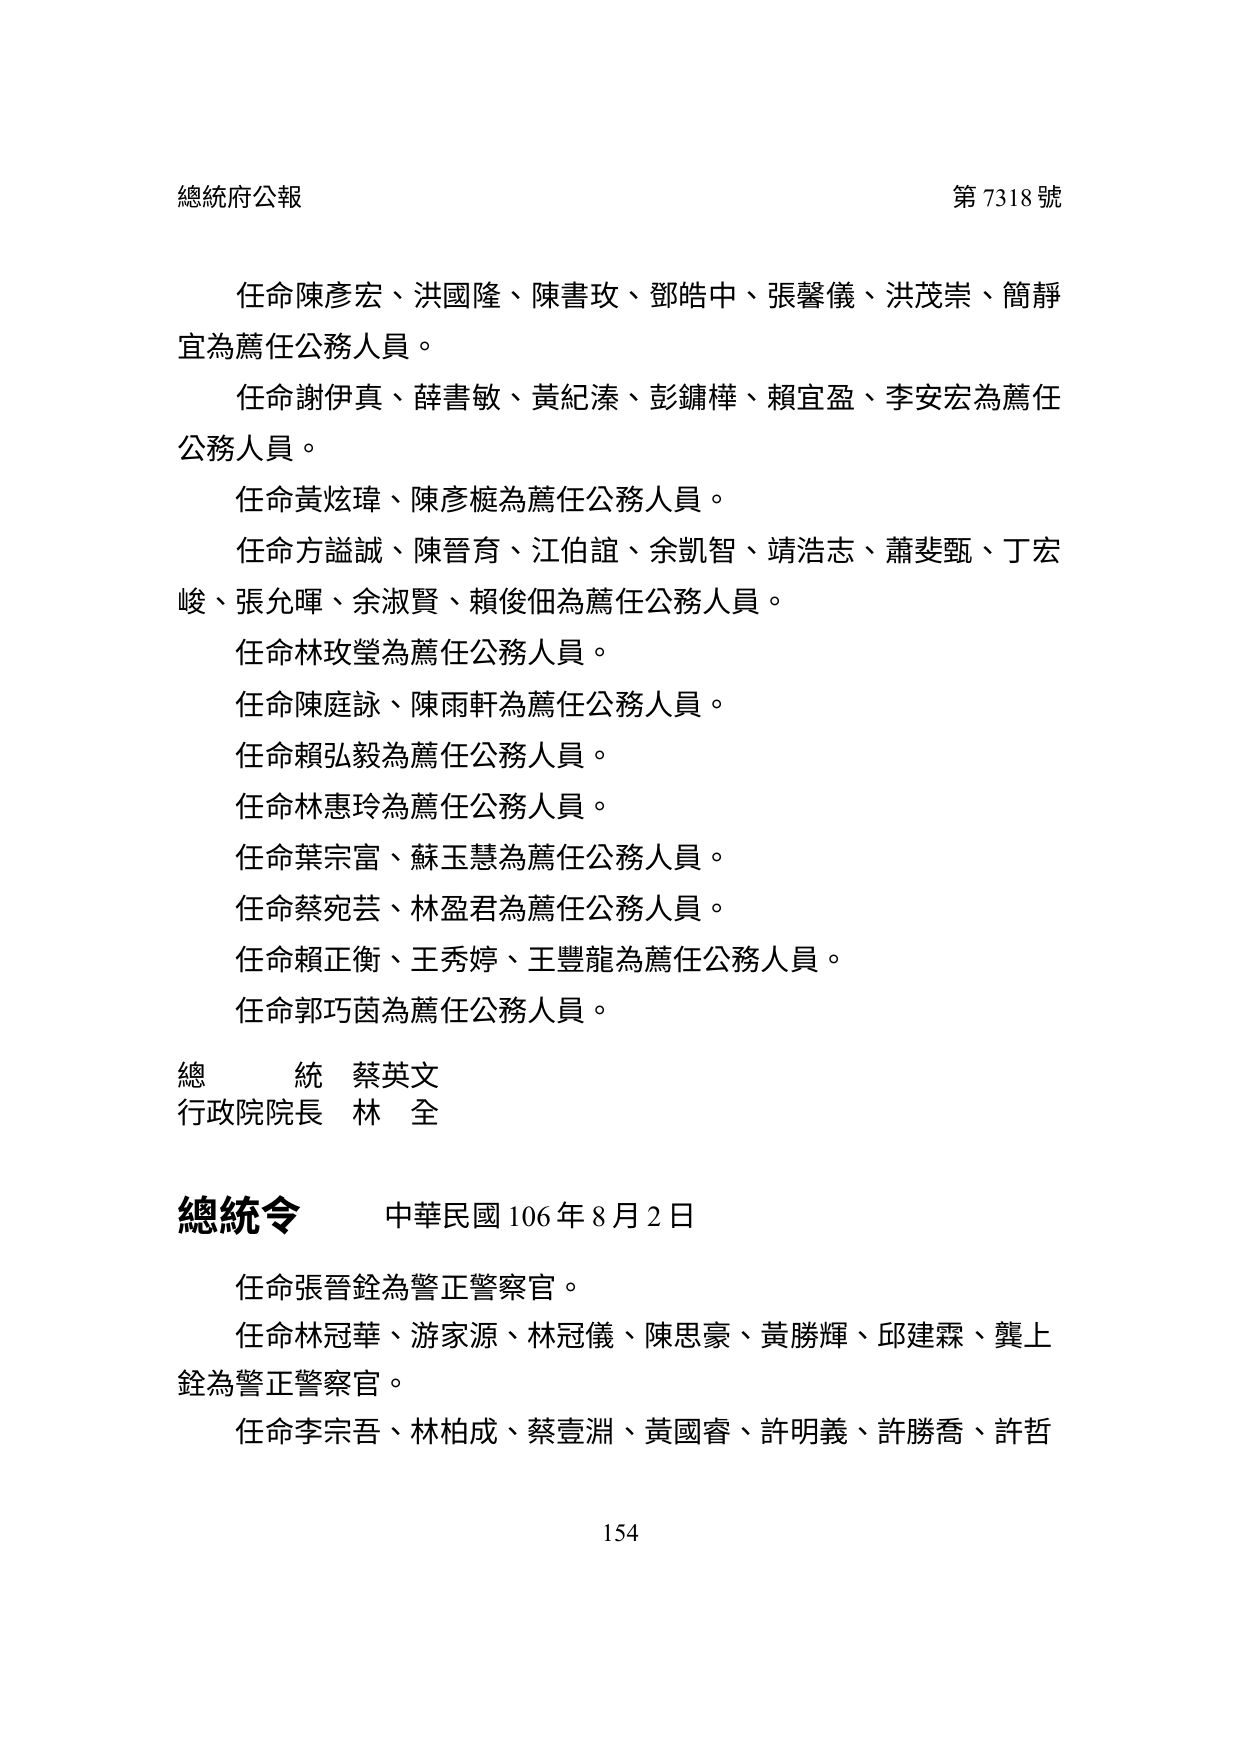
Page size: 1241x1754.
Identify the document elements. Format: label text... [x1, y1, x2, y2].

text 任命李宗吾、林柏成、蔡壹淵、黃國睿、許明義、許勝喬、許哲 [177, 1404, 1063, 1452]
text 任命陳庭詠、陳雨軒為薦任公務人員。 [177, 674, 1063, 725]
text 任命賴弘毅為薦任公務人員。 [177, 725, 1063, 776]
text 任命蔡宛芸、林盈君為薦任公務人員。 [177, 878, 1063, 929]
text 行政院院長 林 全 [177, 1094, 1063, 1131]
text 任命林惠玲為薦任公務人員。 [177, 776, 1063, 827]
text 任命張晉銓為警正警察官。 [177, 1260, 1063, 1308]
text 任命陳彥宏、洪國隆、陳書玫、鄧皓中、張馨儀、洪茂崇、簡靜宜為薦任公務人員。 [177, 266, 1063, 368]
text 任命黃炫瑋、陳彥榳為薦任公務人員。 [177, 470, 1063, 521]
text 任命賴正衡、王秀婷、王豐龍為薦任公務人員。 [177, 929, 1063, 980]
text 任命謝伊真、薛書敏、黃紀溱、彭鏞樺、賴宜盈、李安宏為薦任公務人員。 [177, 368, 1063, 470]
text 總 統 蔡英文 [177, 1056, 1063, 1094]
table_header 中華民國106年8月2日 [381, 1169, 877, 1258]
text 任命郭巧茵為薦任公務人員。 [177, 980, 1063, 1031]
text 任命方謚誠、陳晉育、江伯誼、余凱智、靖浩志、蕭斐甄、丁宏峻、張允暉、余淑賢、賴俊佃為薦任公務人員。 [177, 521, 1063, 623]
text 任命林冠華、游家源、林冠儀、陳思豪、黃勝輝、邱建霖、龔上銓為警正警察官。 [177, 1308, 1063, 1404]
text 任命林玫瑩為薦任公務人員。 [177, 623, 1063, 674]
table_header 總統令 [174, 1169, 381, 1258]
text 任命葉宗富、蘇玉慧為薦任公務人員。 [177, 827, 1063, 878]
